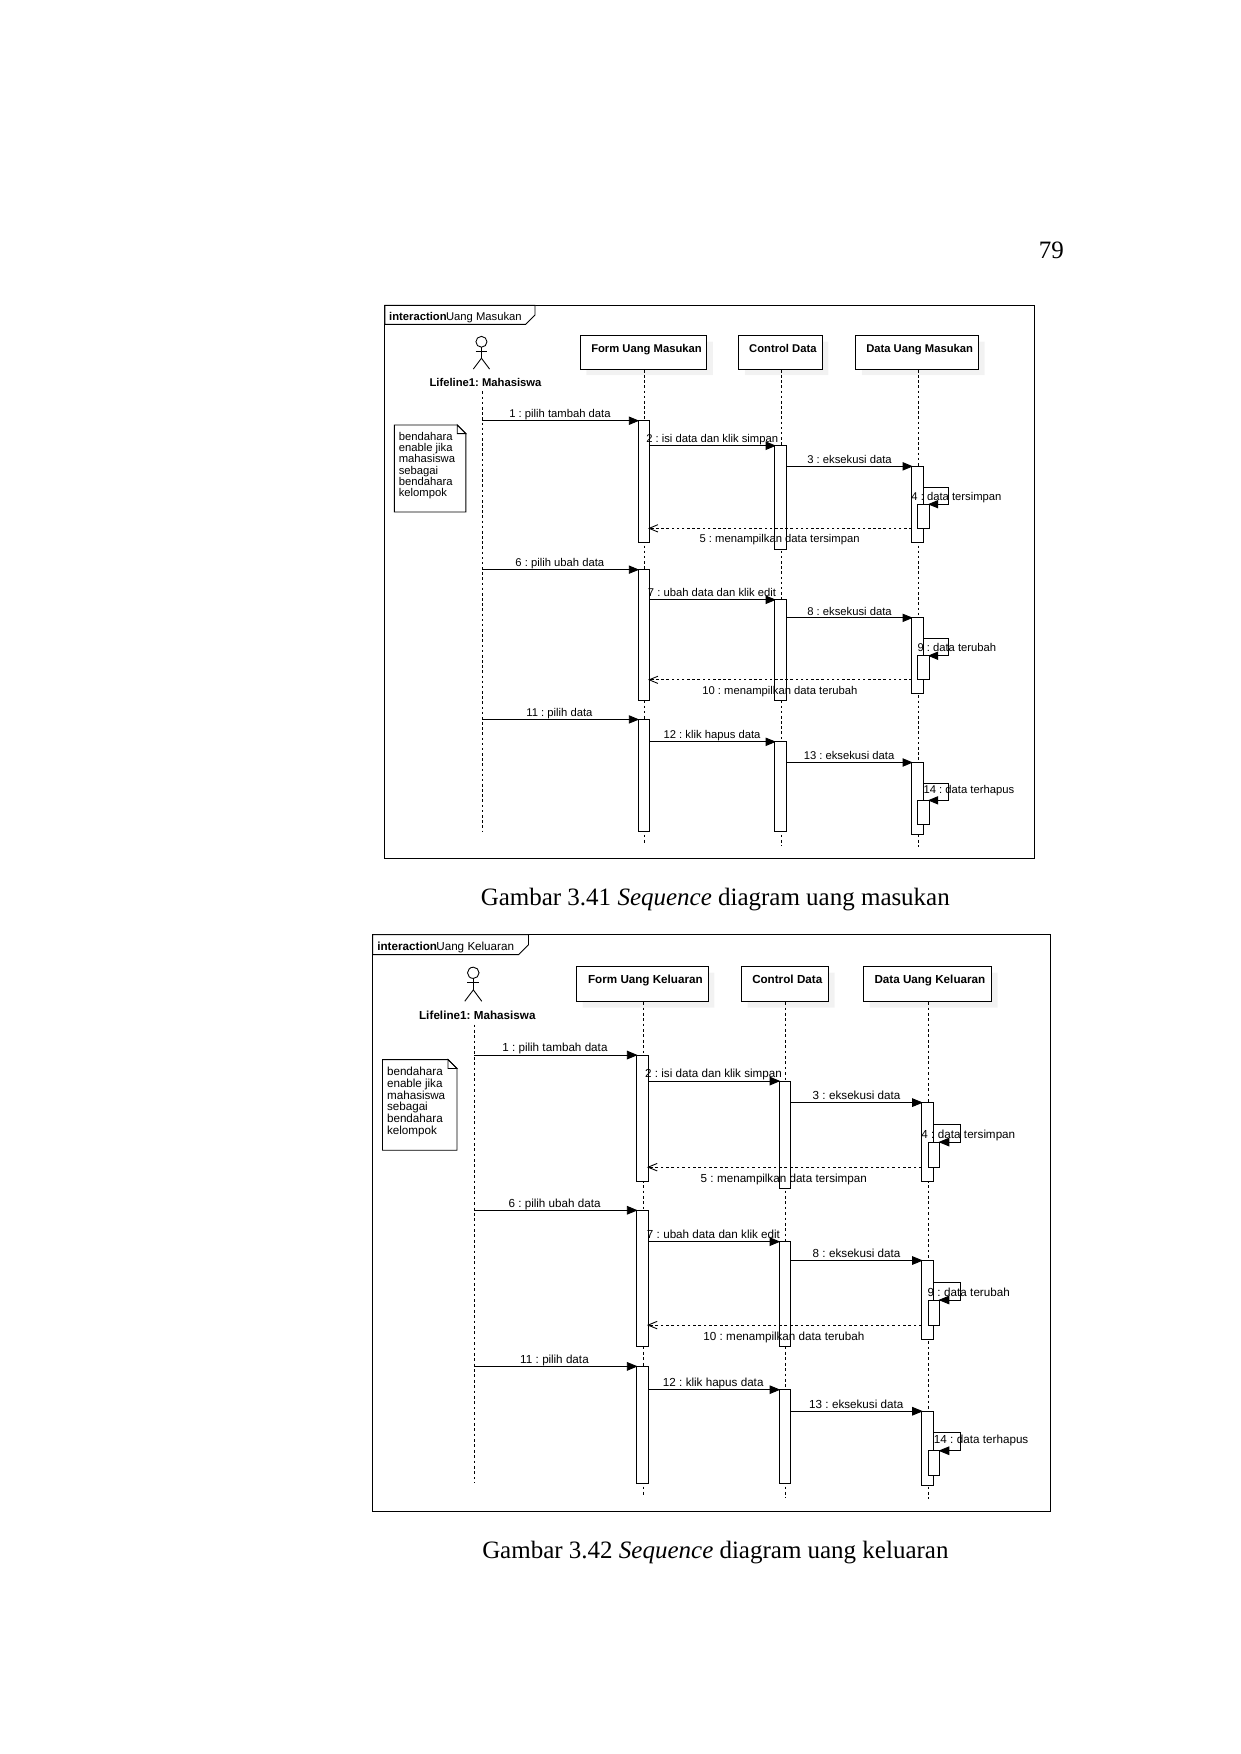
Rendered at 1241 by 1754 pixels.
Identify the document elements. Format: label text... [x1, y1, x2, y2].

text Gambar 3.42 Sequence diagram uang keluaran [367, 925, 1063, 1564]
text Gambar 3.41 Sequence diagram uang masukan [367, 294, 1063, 911]
